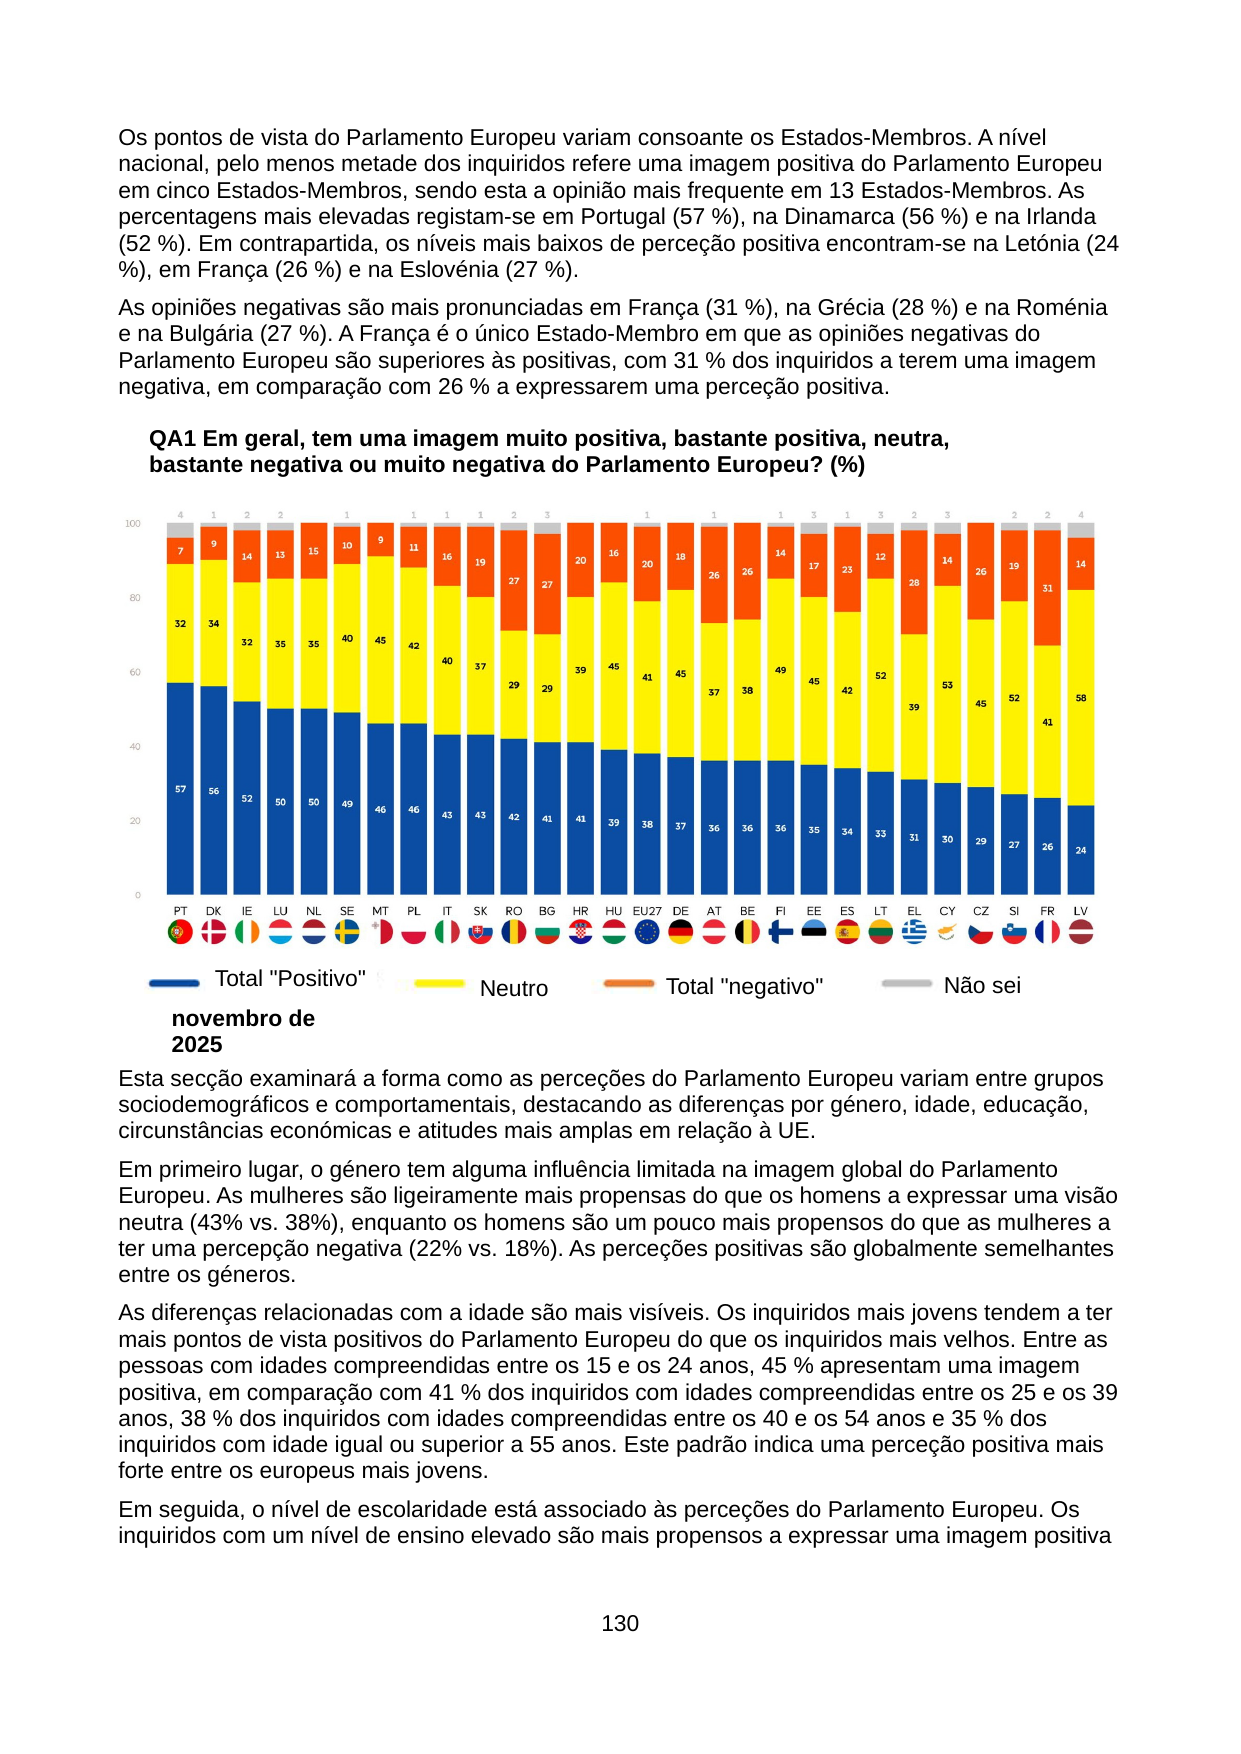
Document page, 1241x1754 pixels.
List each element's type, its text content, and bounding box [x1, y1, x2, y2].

picture [118, 500, 1101, 949]
picture [699, 988, 706, 994]
picture [680, 983, 687, 993]
text Esta secção examinará a forma como as perceções do Parlamento Europeu variam entre grupos sociodemográficos e comportamentais, destacando as diferenças por género, idade, educação, circunstâncias económicas e atitudes mais amplas em relação à UE. [118, 411, 1122, 1144]
picture [757, 983, 763, 993]
picture [483, 984, 490, 994]
text As opiniões negativas são mais pronunciadas em França (31 %), na Grécia (28 %) e na Roménia e na Bulgária (27 %). A França é o único Estado-Membro em que as opiniões negativas do Parlamento Europeu são superiores às positivas, com 31 % dos inquiridos a terem uma imagem negativa, em comparação com 26 % a expressarem uma perceção positiva. [118, 294, 1122, 399]
text Os pontos de vista do Parlamento Europeu variam consoante os Estados-Membros. A nível nacional, pelo menos metade dos inquiridos refere uma imagem positiva do Parlamento Europeu em cinco Estados-Membros, sendo esta a opinião mais frequente em 13 Estados-Membros. As percentagens mais elevadas registam-se em Portugal (57 %), na Dinamarca (56 %) e na Irlanda (52 %). Em contrapartida, os níveis mais baixos de perceção positiva encontram-se na Letónia (24 %), em França (26 %) e na Eslovénia (27 %). [118, 124, 1122, 282]
text As diferenças relacionadas com a idade são mais visíveis. Os inquiridos mais jovens tendem a ter mais pontos de vista positivos do Parlamento Europeu do que os inquiridos mais velhos. Entre as pessoas com idades compreendidas entre os 15 e os 24 anos, 45 % apresentam uma imagem positiva, em comparação com 41 % dos inquiridos com idades compreendidas entre os 25 e os 39 anos, 38 % dos inquiridos com idades compreendidas entre os 40 e os 54 anos e 35 % dos inquiridos com idade igual ou superior a 55 anos. Este padrão indica uma perceção positiva mais forte entre os europeus mais jovens. [118, 1299, 1122, 1484]
picture [805, 983, 812, 993]
picture [538, 985, 545, 994]
text Em primeiro lugar, o género tem alguma influência limitada na imagem global do Parlamento Europeu. As mulheres são ligeiramente mais propensas do que os homens a expressar uma visão neutra (43% vs. 38%), enquanto os homens são um pouco mais propensos do que as mulheres a ter uma percepção negativa (22% vs. 18%). As perceções positivas são globalmente semelhantes entre os géneros. [118, 1156, 1122, 1287]
picture [144, 968, 945, 994]
picture [769, 988, 776, 994]
text Em seguida, o nível de escolaridade está associado às perceções do Parlamento Europeu. Os inquiridos com um nível de ensino elevado são mais propensos a expressar uma imagem positiva [118, 1496, 1122, 1548]
